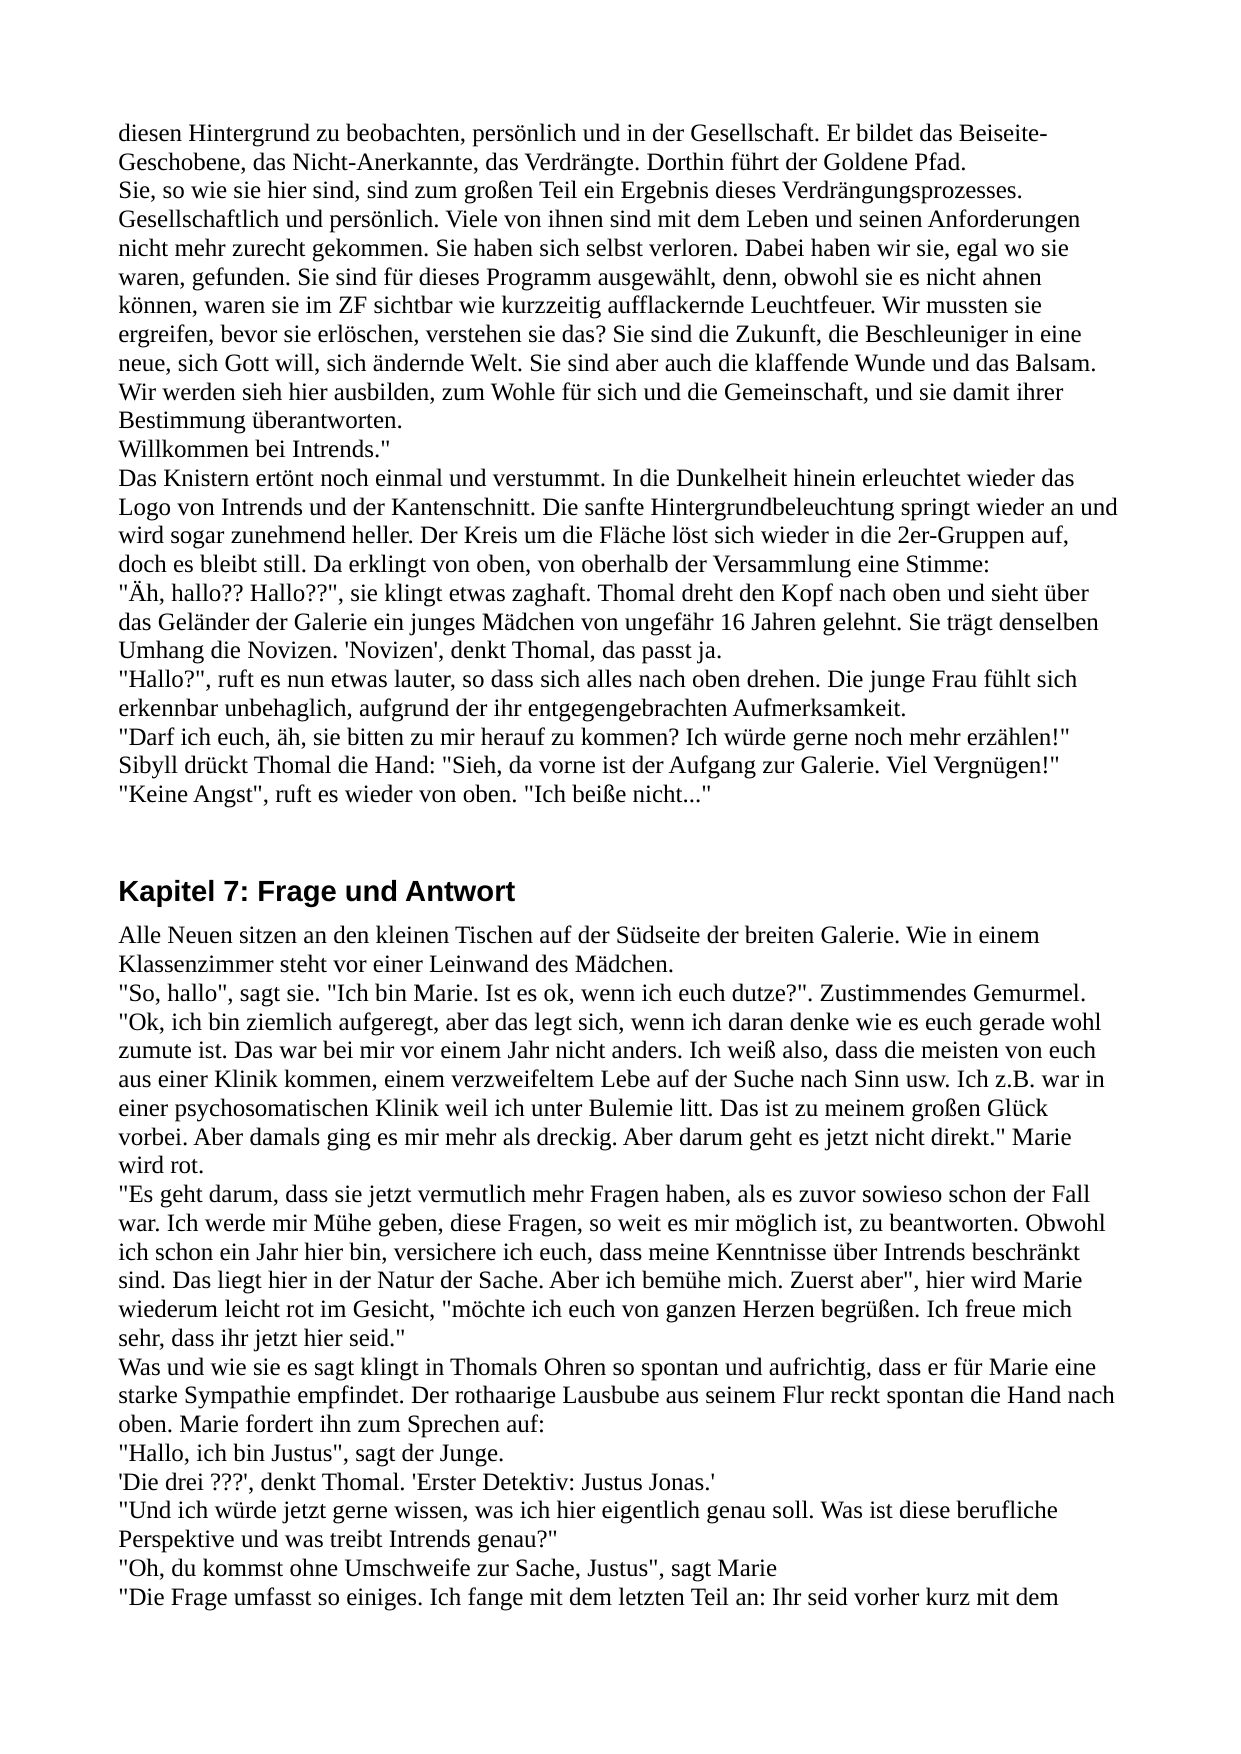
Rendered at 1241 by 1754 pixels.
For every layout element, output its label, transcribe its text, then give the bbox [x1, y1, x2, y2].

text Sibyll drückt Thomal die Hand: "Sieh, da vorne ist der Aufgang zur Galerie. Viel Vergnügen!" [118, 751, 1122, 779]
text 'Die drei ???', denkt Thomal. 'Erster Detektiv: Justus Jonas.' [118, 1467, 1122, 1495]
text "Die Frage umfasst so einiges. Ich fange mit dem letzten Teil an: Ihr seid vorher kurz mit dem [118, 1582, 1122, 1610]
text "Und ich würde jetzt gerne wissen, was ich hier eigentlich genau soll. Was ist diese berufliche Perspektive und was treibt Intrends genau?" [118, 1495, 1122, 1553]
subtitle Kapitel 7: Frage und Antwort [118, 874, 1122, 908]
text diesen Hintergrund zu beobachten, persönlich und in der Gesellschaft. Er bildet das Beiseite-Geschobene, das Nicht-Anerkannte, das Verdrängte. Dorthin führt der Goldene Pfad. [118, 118, 1122, 176]
text Willkommen bei Intrends." [118, 434, 1122, 463]
text Wir werden sieh hier ausbilden, zum Wohle für sich und die Gemeinschaft, und sie damit ihrer Bestimmung überantworten. [118, 377, 1122, 434]
text Sie, so wie sie hier sind, sind zum großen Teil ein Ergebnis dieses Verdrängungsprozesses. Gesellschaftlich und persönlich. Viele von ihnen sind mit dem Leben und seinen Anforderungen nicht mehr zurecht gekommen. Sie haben sich selbst verloren. Dabei haben wir sie, egal wo sie waren, gefunden. Sie sind für dieses Programm ausgewählt, denn, obwohl sie es nicht ahnen können, waren sie im ZF sichtbar wie kurzzeitig aufflackernde Leuchtfeuer. Wir mussten sie ergreifen, bevor sie erlöschen, verstehen sie das? Sie sind die Zukunft, die Beschleuniger in eine neue, sich Gott will, sich ändernde Welt. Sie sind aber auch die klaffende Wunde und das Balsam. [118, 176, 1122, 377]
text "So, hallo", sagt sie. "Ich bin Marie. Ist es ok, wenn ich euch dutze?". Zustimmendes Gemurmel. [118, 978, 1122, 1007]
text "Keine Angst", ruft es wieder von oben. "Ich beiße nicht..." [118, 779, 1122, 808]
text Das Knistern ertönt noch einmal und verstummt. In die Dunkelheit hinein erleuchtet wieder das Logo von Intrends und der Kantenschnitt. Die sanfte Hintergrundbeleuchtung springt wieder an und wird sogar zunehmend heller. Der Kreis um die Fläche löst sich wieder in die 2er-Gruppen auf, doch es bleibt still. Da erklingt von oben, von oberhalb der Versammlung eine Stimme: [118, 463, 1122, 578]
text "Ok, ich bin ziemlich aufgeregt, aber das legt sich, wenn ich daran denke wie es euch gerade wohl zumute ist. Das war bei mir vor einem Jahr nicht anders. Ich weiß also, dass die meisten von euch aus einer Klinik kommen, einem verzweifeltem Lebe auf der Suche nach Sinn usw. Ich z.B. war in einer psychosomatischen Klinik weil ich unter Bulemie litt. Das ist zu meinem großen Glück vorbei. Aber damals ging es mir mehr als dreckig. Aber darum geht es jetzt nicht direkt." Marie wird rot. [118, 1007, 1122, 1179]
text "Hallo?", ruft es nun etwas lauter, so dass sich alles nach oben drehen. Die junge Frau fühlt sich erkennbar unbehaglich, aufgrund der ihr entgegengebrachten Aufmerksamkeit. [118, 664, 1122, 722]
text Was und wie sie es sagt klingt in Thomals Ohren so spontan und aufrichtig, dass er für Marie eine starke Sympathie empfindet. Der rothaarige Lausbube aus seinem Flur reckt spontan die Hand nach oben. Marie fordert ihn zum Sprechen auf: [118, 1352, 1122, 1438]
text "Oh, du kommst ohne Umschweife zur Sache, Justus", sagt Marie [118, 1553, 1122, 1582]
text Alle Neuen sitzen an den kleinen Tischen auf der Südseite der breiten Galerie. Wie in einem Klassenzimmer steht vor einer Leinwand des Mädchen. [118, 920, 1122, 978]
text "Es geht darum, dass sie jetzt vermutlich mehr Fragen haben, als es zuvor sowieso schon der Fall war. Ich werde mir Mühe geben, diese Fragen, so weit es mir möglich ist, zu beantworten. Obwohl ich schon ein Jahr hier bin, versichere ich euch, dass meine Kenntnisse über Intrends beschränkt sind. Das liegt hier in der Natur der Sache. Aber ich bemühe mich. Zuerst aber", hier wird Marie wiederum leicht rot im Gesicht, "möchte ich euch von ganzen Herzen begrüßen. Ich freue mich sehr, dass ihr jetzt hier seid." [118, 1179, 1122, 1352]
text "Hallo, ich bin Justus", sagt der Junge. [118, 1438, 1122, 1467]
text "Äh, hallo?? Hallo??", sie klingt etwas zaghaft. Thomal dreht den Kopf nach oben und sieht über das Geländer der Galerie ein junges Mädchen von ungefähr 16 Jahren gelehnt. Sie trägt denselben Umhang die Novizen. 'Novizen', denkt Thomal, das passt ja. [118, 578, 1122, 664]
text "Darf ich euch, äh, sie bitten zu mir herauf zu kommen? Ich würde gerne noch mehr erzählen!" [118, 722, 1122, 751]
